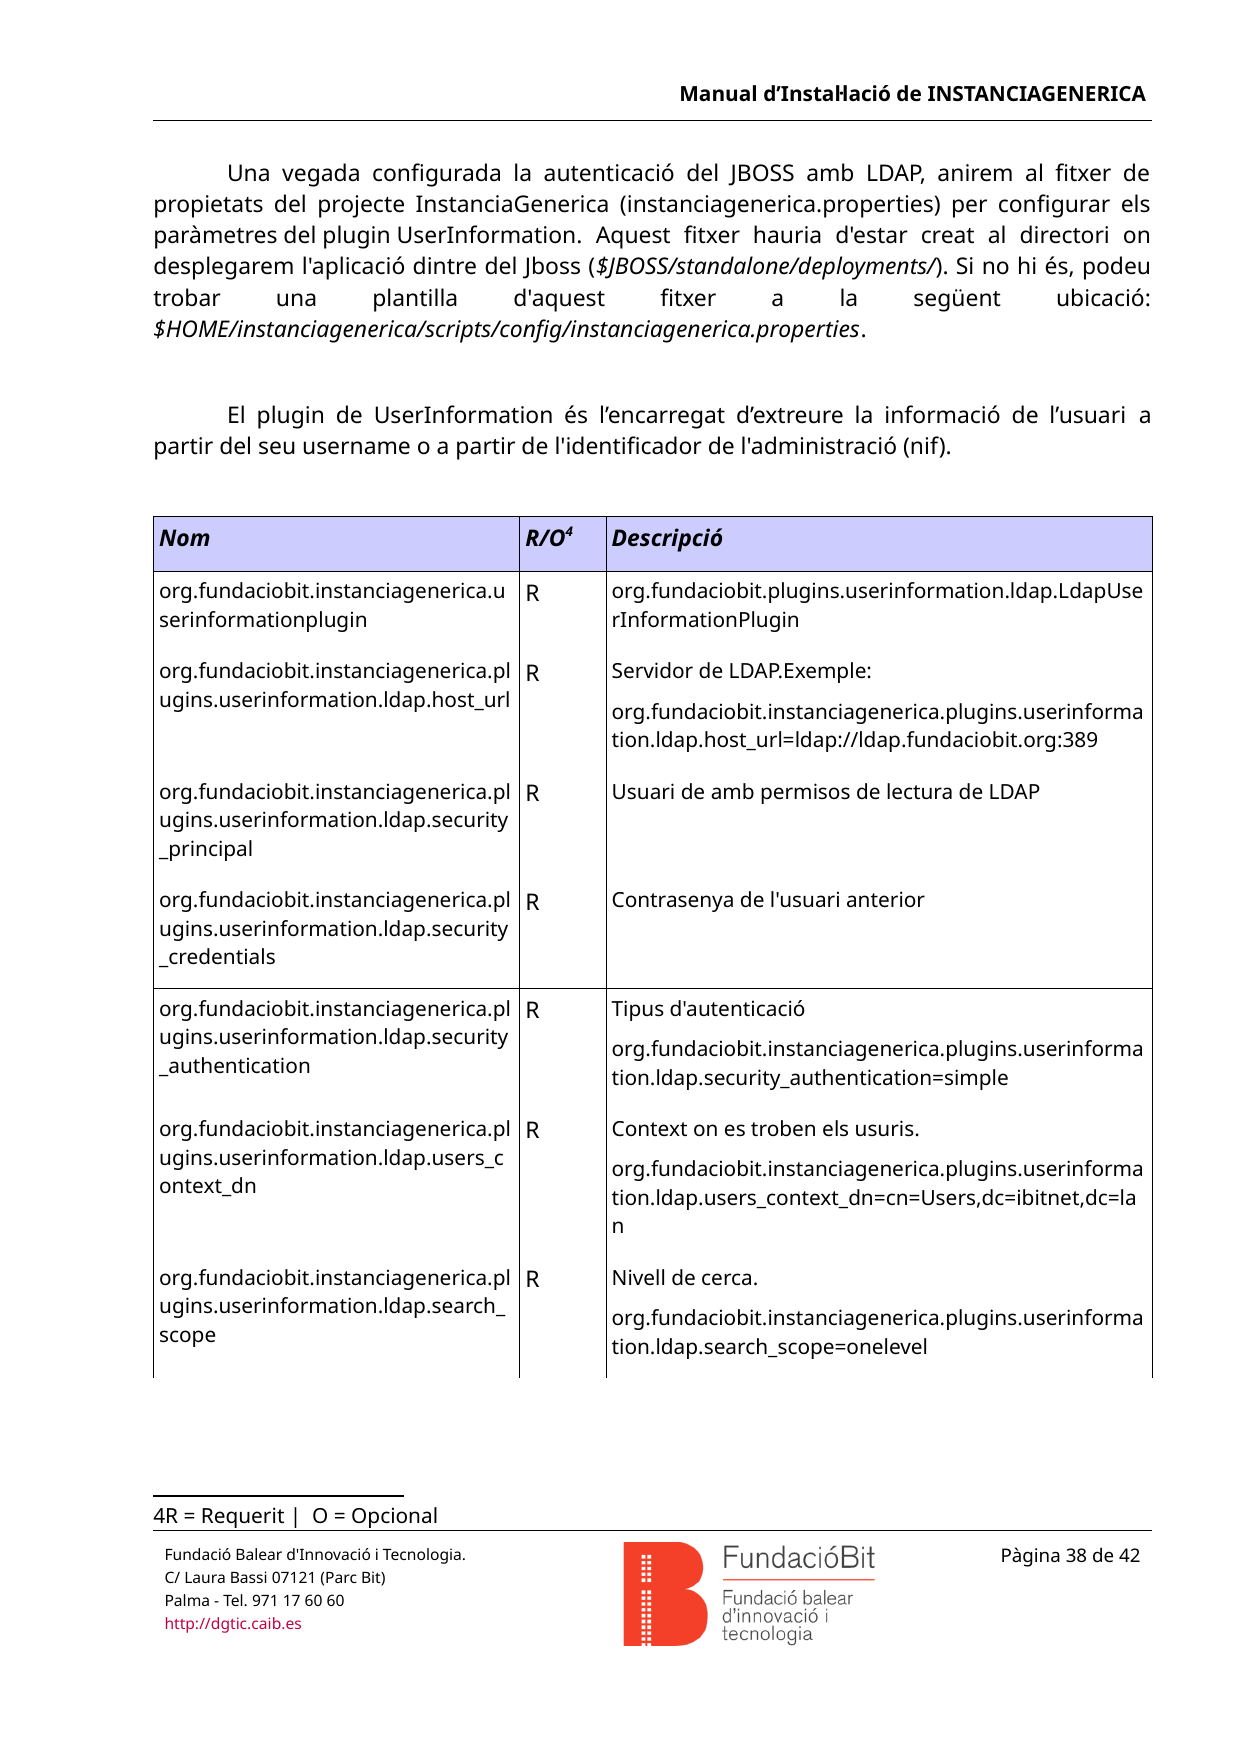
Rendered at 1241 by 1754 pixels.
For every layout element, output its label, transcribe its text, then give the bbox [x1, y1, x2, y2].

table_cell Usuari de amb permisos de lectura de LDAP [607, 771, 1152, 880]
table_header R/O [520, 517, 606, 571]
table_header Descripció [607, 517, 1152, 571]
table_cell Nivell de cerca. org.fundaciobit.instanciagenerica.plugins.userinformation.ldap.search_scope=onelevel [607, 1258, 1152, 1378]
table_header Nom [154, 517, 519, 571]
table_cell R [520, 880, 606, 988]
table_cell org.fundaciobit.instanciagenerica.plugins.userinformation.ldap.security_authentication [154, 989, 519, 1109]
table_cell Context on es troben els usuris. org.fundaciobit.instanciagenerica.plugins.userinformation.ldap.users_context_dn=cn=Users,dc=ibitnet,dc=lan [607, 1109, 1152, 1257]
table_cell org.fundaciobit.instanciagenerica.userinformationplugin [154, 572, 519, 651]
table_cell R [520, 771, 606, 880]
table_cell R [520, 1109, 606, 1257]
table_cell org.fundaciobit.instanciagenerica.plugins.userinformation.ldap.security_credentials [154, 880, 519, 988]
table_cell org.fundaciobit.plugins.userinformation.ldap.LdapUserInformationPlugin [607, 572, 1152, 651]
picture [623, 1542, 875, 1646]
table_cell Tipus d'autenticació org.fundaciobit.instanciagenerica.plugins.userinformation.ldap.security_authentication=simple [607, 989, 1152, 1109]
table_cell R [520, 572, 606, 651]
table_cell R [520, 989, 606, 1109]
text Una vegada configurada la autenticació del JBOSS amb LDAP, anirem al fitxer de propietats del projecte InstanciaGenerica (instanciagenerica.properties) per configurar els paràmetres del plugin UserInformation. Aquest fitxer hauria d'estar creat al directori on desplegarem l'aplicació dintre del Jboss ($JBOSS/standalone/deployments/). Si no hi és, podeu trobar una plantilla d'aquest fitxer a la següent ubicació: $HOME/instanciagenerica/scripts/config/instanciagenerica.properties. [153, 156, 1152, 344]
table_cell Contrasenya de l'usuari anterior [607, 880, 1152, 988]
table_cell org.fundaciobit.instanciagenerica.plugins.userinformation.ldap.users_context_dn [154, 1109, 519, 1257]
table_cell R [520, 1258, 606, 1378]
table_cell R [520, 651, 606, 771]
table_cell Servidor de LDAP.Exemple: org.fundaciobit.instanciagenerica.plugins.userinformation.ldap.host_url=ldap://ldap.fundaciobit.org:389 [607, 651, 1152, 771]
table_cell org.fundaciobit.instanciagenerica.plugins.userinformation.ldap.host_url [154, 651, 519, 771]
table_cell org.fundaciobit.instanciagenerica.plugins.userinformation.ldap.security_principal [154, 771, 519, 880]
table_cell org.fundaciobit.instanciagenerica.plugins.userinformation.ldap.search_scope [154, 1258, 519, 1378]
text El plugin de UserInformation és l’encarregat d’extreure la informació de l’usuari a partir del seu username o a partir de l'identificador de l'administració (nif). [153, 399, 1152, 461]
